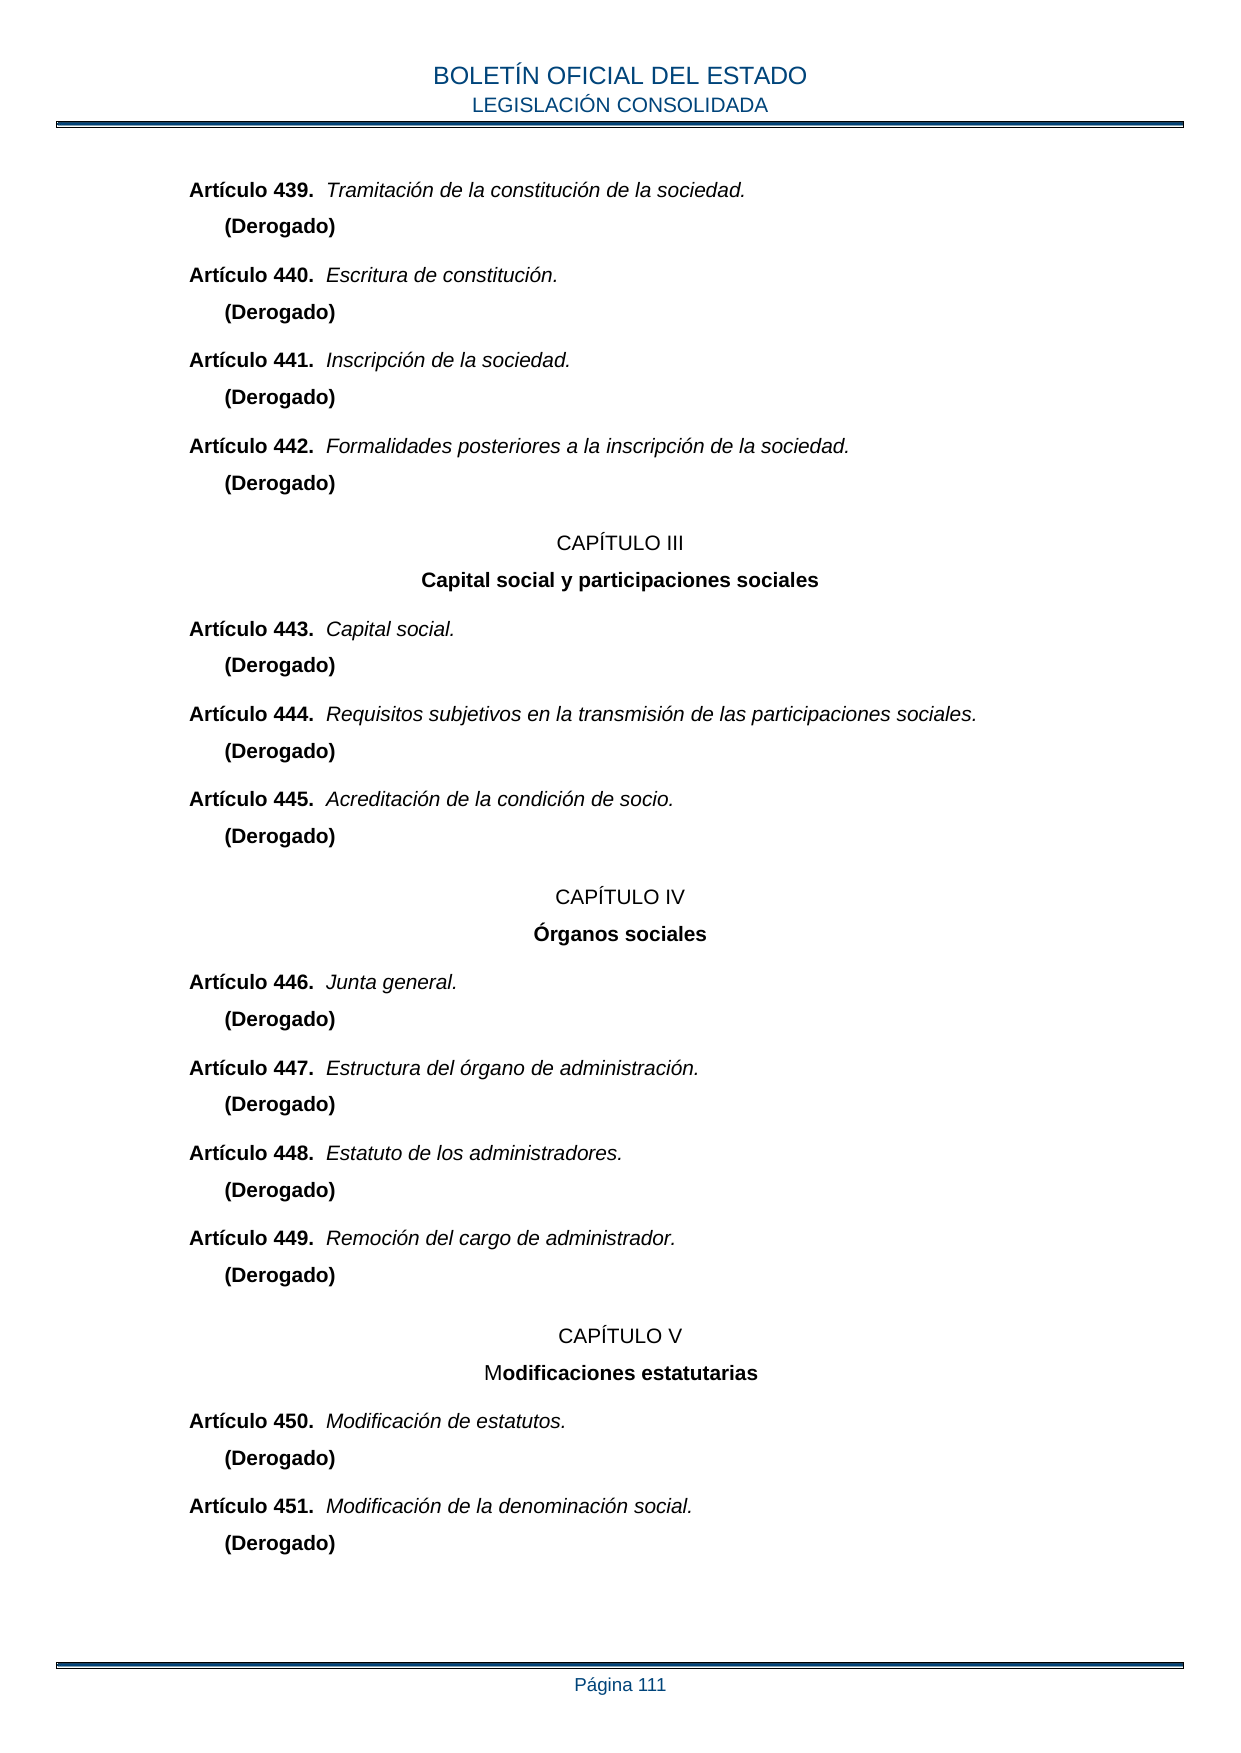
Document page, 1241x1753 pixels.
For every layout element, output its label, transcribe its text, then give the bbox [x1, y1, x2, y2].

text BOLETÍN OFICIAL DEL ESTADO [433, 56, 832, 92]
text (Derogado) [224, 296, 361, 325]
text (Derogado) [224, 210, 361, 240]
text Artículo 443. Capital social. [189, 612, 480, 642]
text (Derogado) [224, 1003, 361, 1032]
text Artículo 446. Junta general. [189, 966, 483, 996]
text (Derogado) [224, 1088, 361, 1118]
text Artículo 451. Modificación de la denominación social. [189, 1490, 718, 1520]
text Artículo 441. Inscripción de la sociedad. [189, 344, 596, 374]
text Artículo 447. Estructura del órgano de administración. [189, 1051, 724, 1081]
text Artículo 439. Tramitación de la constitución de la sociedad. [189, 173, 771, 203]
text (Derogado) [224, 1442, 361, 1471]
text Artículo 448. Estatuto de los administradores. [189, 1137, 648, 1166]
text Artículo 444. Requisitos subjetivos en la transmisión de las participaciones sociales. [189, 698, 1002, 727]
text (Derogado) [224, 649, 361, 679]
picture [57, 1663, 1183, 1668]
text (Derogado) [224, 734, 361, 764]
text Artículo 450. Modificación de estatutos. [189, 1405, 591, 1434]
text (Derogado) [224, 820, 361, 850]
text CAPÍTULO IV [555, 880, 710, 910]
text Artículo 445. Acreditación de la condición de socio. [189, 783, 699, 813]
picture [57, 122, 1183, 127]
text Órganos sociales [533, 917, 732, 947]
text Artículo 449. Remoción del cargo de administrador. [189, 1222, 702, 1252]
text (Derogado) [224, 1173, 361, 1203]
text CAPÍTULO V [558, 1319, 707, 1349]
text Capital social y participaciones sociales [421, 564, 844, 593]
text (Derogado) [224, 1527, 361, 1557]
text Artículo 440. Escritura de constitución. [189, 259, 583, 288]
text (Derogado) [224, 381, 361, 411]
text (Derogado) [224, 466, 361, 496]
text Modificaciones estatutarias [483, 1356, 782, 1386]
text Artículo 442. Formalidades posteriores a la inscripción de la sociedad. [189, 429, 875, 459]
text Página 111 [574, 1670, 691, 1697]
text (Derogado) [224, 1259, 361, 1289]
text CAPÍTULO III [556, 527, 709, 557]
text LEGISLACIÓN CONSOLIDADA [472, 89, 793, 118]
